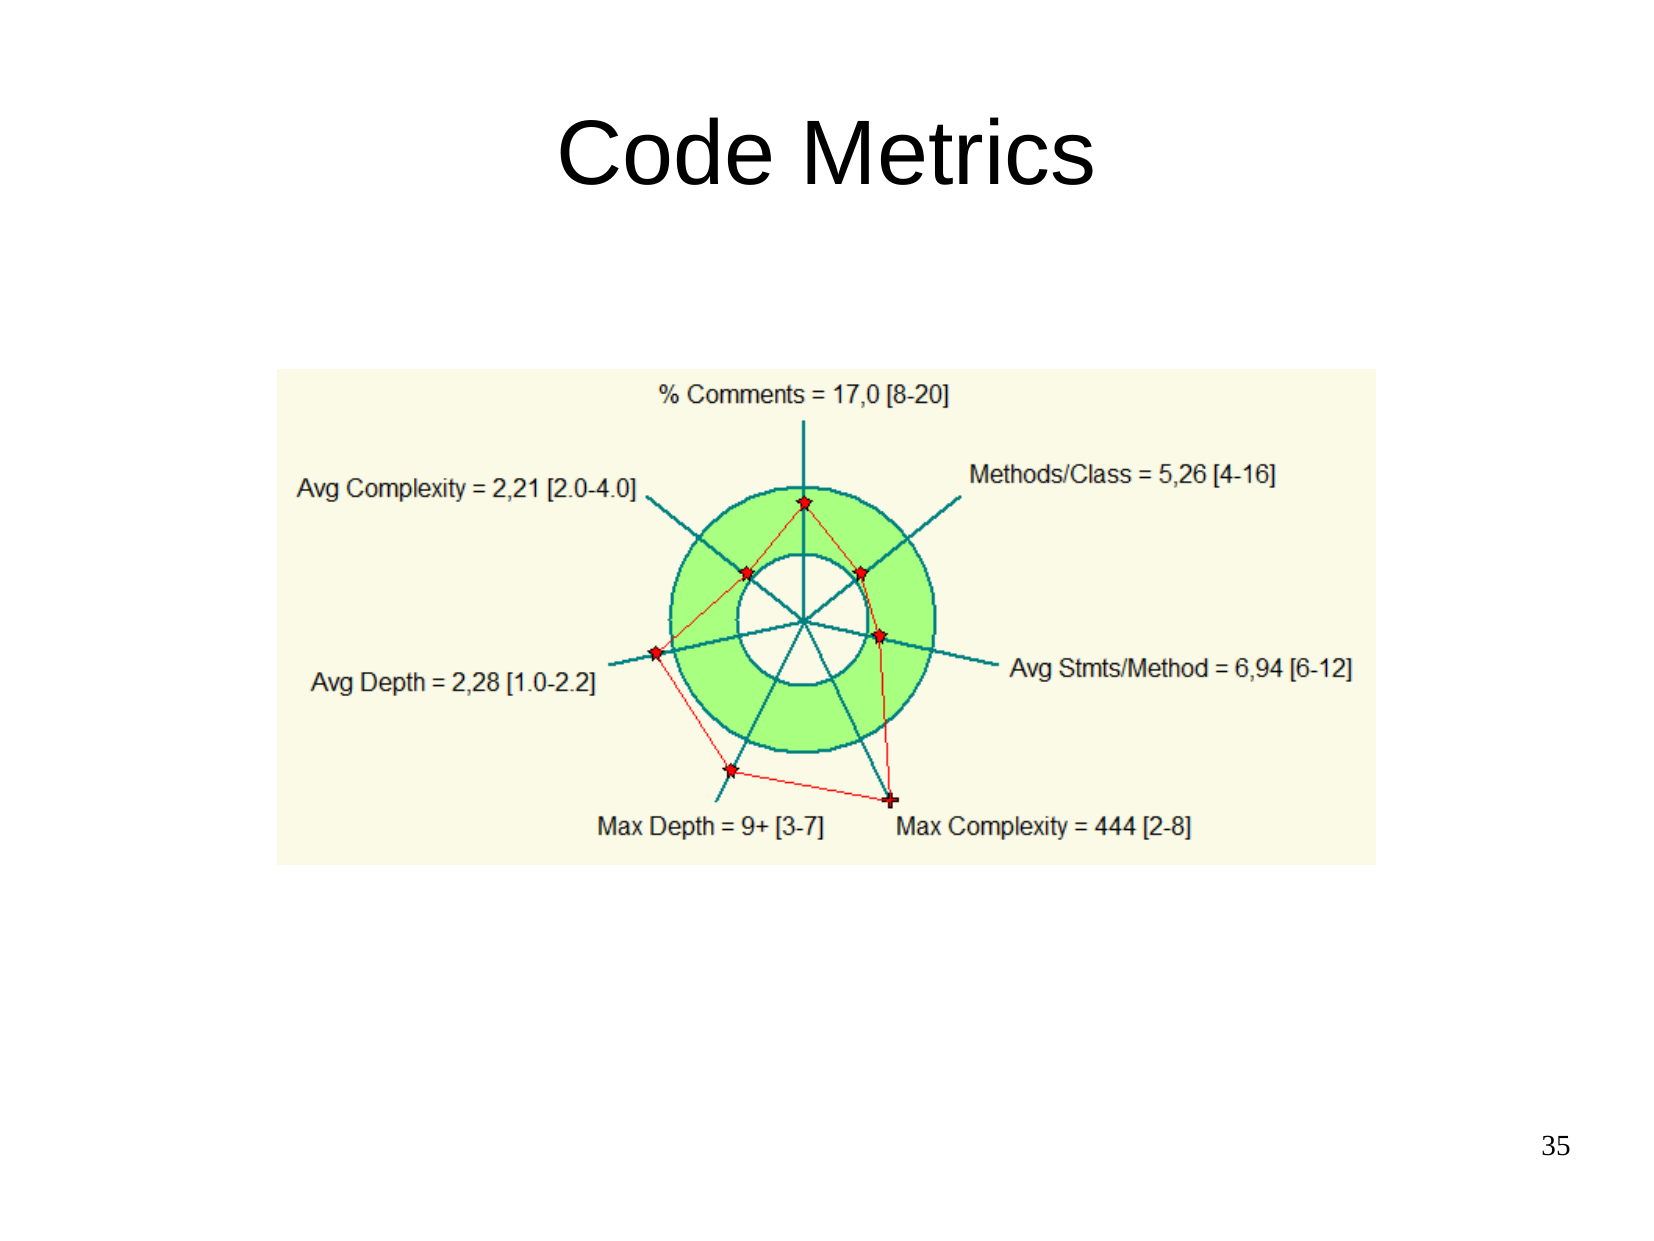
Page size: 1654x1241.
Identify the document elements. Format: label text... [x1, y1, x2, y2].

picture [277, 369, 1376, 865]
title Code Metrics [82, 49, 1571, 257]
